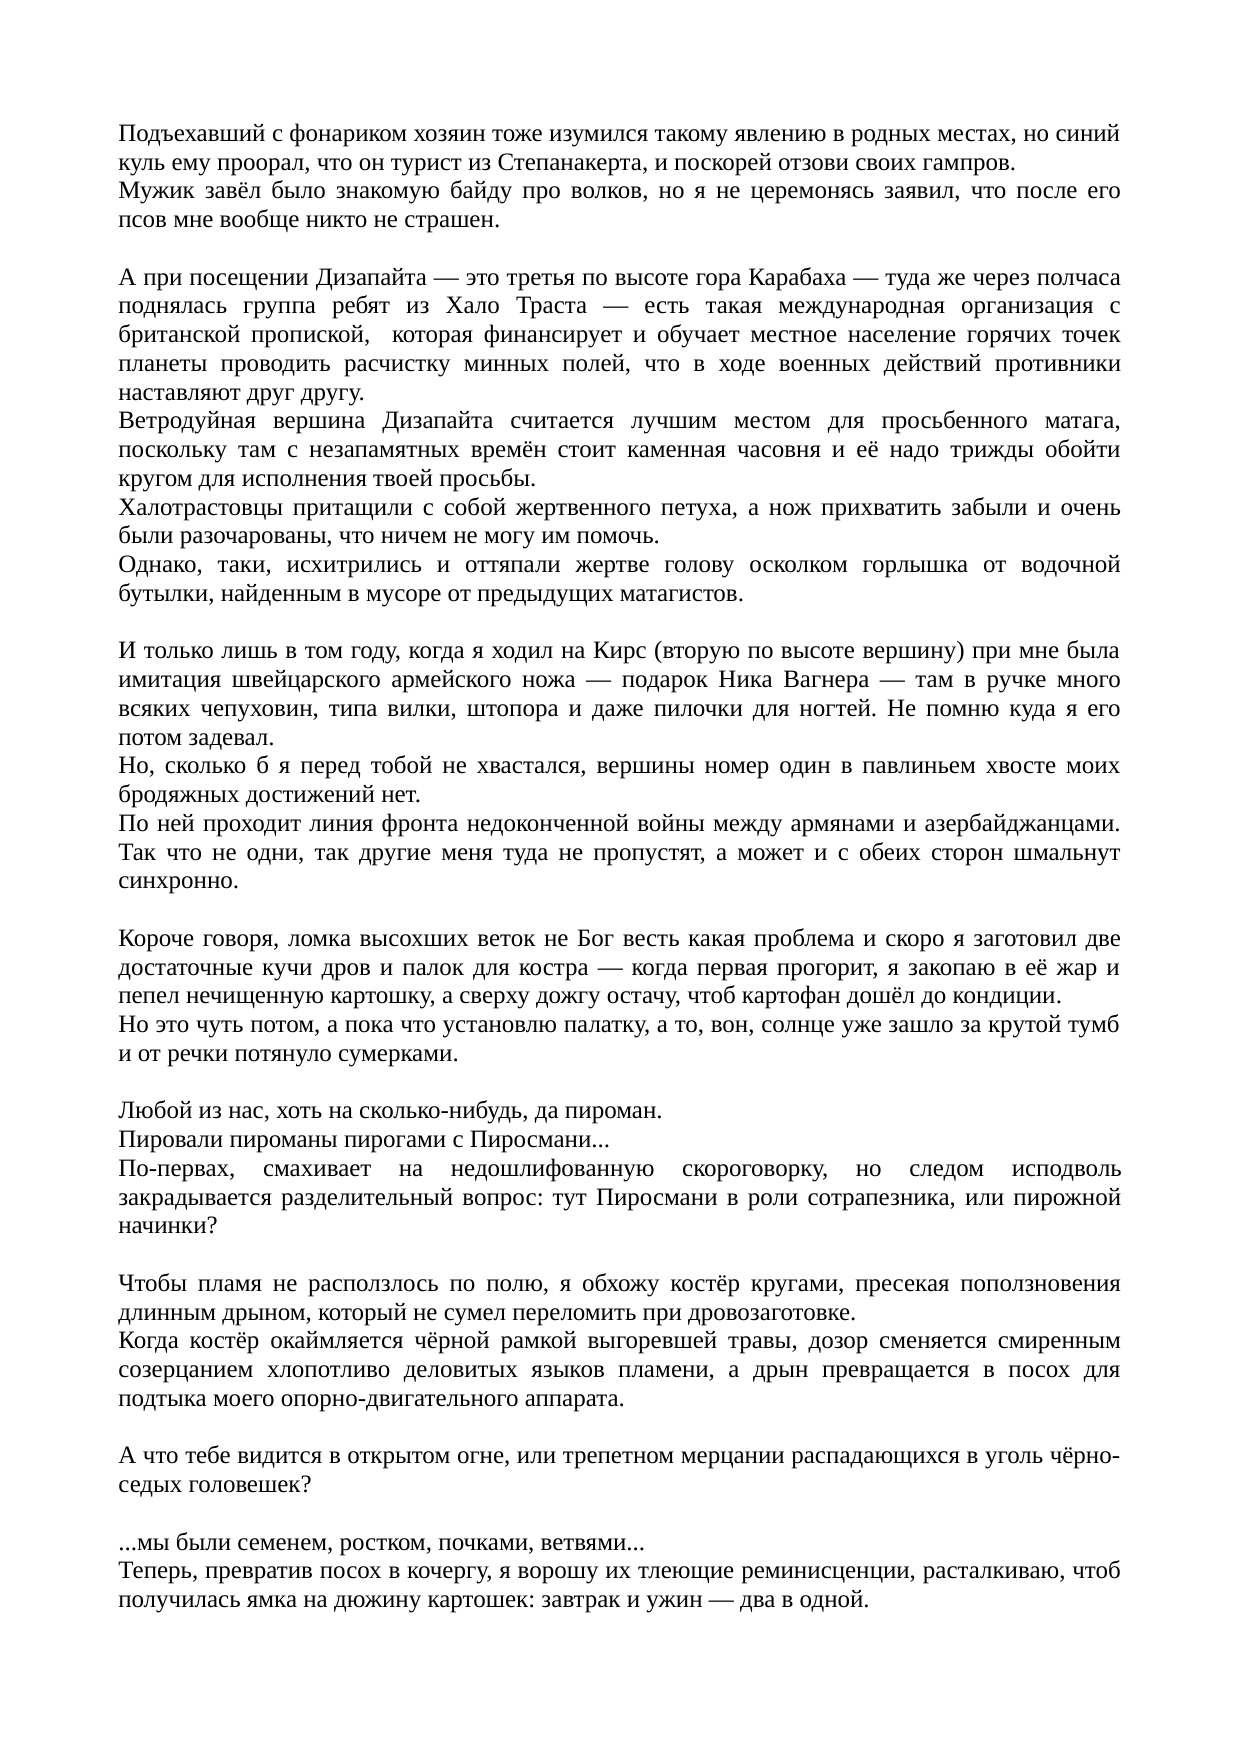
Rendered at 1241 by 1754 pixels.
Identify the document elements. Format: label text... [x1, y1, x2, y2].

text Подъехавший с фонариком хозяин тоже изумился такому явлению в родных местах, но синий куль ему проорал, что он турист из Степанакерта, и поскорей отзови своих гампров. [118, 118, 1122, 176]
text По ней проходит линия фронта недоконченной войны между армянами и азербайджанцами. Так что не одни, так другие меня туда не пропустят, а может и с обеих сторон шмальнут синхронно. [118, 808, 1122, 894]
text Однако, таки, исхитрились и оттяпали жертве голову осколком горлышка от водочной бутылки, найденным в мусоре от предыдущих матагистов. [118, 549, 1122, 607]
text Пировали пироманы пирогами с Пиросмани... [118, 1124, 1122, 1153]
text Любой из нас, хоть на сколько-нибудь, да пироман. [118, 1096, 1122, 1124]
text Мужик завёл было знакомую байду про волков, но я не церемонясь заявил, что после его псов мне вообще никто не страшен. [118, 176, 1122, 233]
text По-первах, смахивает на недошлифованную скороговорку, но следом исподволь закрадывается разделительный вопрос: тут Пиросмани в роли сотрапезника, или пирожной начинки? [118, 1153, 1122, 1239]
text Но, сколько б я перед тобой не хвастался, вершины номер один в павлиньем хвосте моих бродяжных достижений нет. [118, 751, 1122, 808]
text А при посещении Дизапайта — это третья по высоте гора Карабаха — туда же через полчаса поднялась группа ребят из Хало Траста — есть такая международная организация с британской пропиской, которая финансирует и обучает местное население горячих точек планеты проводить расчистку минных полей, что в ходе военных действий противники наставляют друг другу. [118, 262, 1122, 406]
text Халотрастовцы притащили с собой жертвенного петуха, а нож прихватить забыли и очень были разочарованы, что ничем не могу им помочь. [118, 492, 1122, 549]
text Теперь, превратив посох в кочергу, я ворошу их тлеющие реминисценции, расталкиваю, чтоб получилась ямка на дюжину картошек: завтрак и ужин — два в одной. [118, 1556, 1122, 1613]
text Чтобы пламя не расползлось по полю, я обхожу костёр кругами, пресекая поползновения длинным дрыном, который не сумел переломить при дровозаготовке. [118, 1268, 1122, 1326]
text И только лишь в том году, когда я ходил на Кирс (вторую по высоте вершину) при мне была имитация швейцарского армейского ножа — подарок Ника Вагнера — там в ручке много всяких чепуховин, типа вилки, штопора и даже пилочки для ногтей. Не помню куда я его потом задевал. [118, 636, 1122, 751]
text ...мы были семенем, ростком, почками, ветвями... [118, 1527, 1122, 1556]
text Ветродуйная вершина Дизапайта считается лучшим местом для просьбенного матага, поскольку там с незапамятных времён стоит каменная часовня и её надо трижды обойти кругом для исполнения твоей просьбы. [118, 406, 1122, 492]
text Когда костёр окаймляется чёрной рамкой выгоревшей травы, дозор сменяется смиренным созерцанием хлопотливо деловитых языков пламени, а дрын превращается в посох для подтыка моего опорно-двигательного аппарата. [118, 1326, 1122, 1412]
text Короче говоря, ломка высохших веток не Бог весть какая проблема и скоро я заготовил две достаточные кучи дров и палок для костра — когда первая прогорит, я закопаю в её жар и пепел нечищенную картошку, а сверху дожгу остачу, чтоб картофан дошёл до кондиции. [118, 923, 1122, 1009]
text Но это чуть потом, а пока что установлю палатку, а то, вон, солнце уже зашло за крутой тумб и от речки потянуло сумерками. [118, 1009, 1122, 1067]
text А что тебе видится в открытом огне, или трепетном мерцании распадающихся в уголь чёрно-седых головешек? [118, 1441, 1122, 1498]
